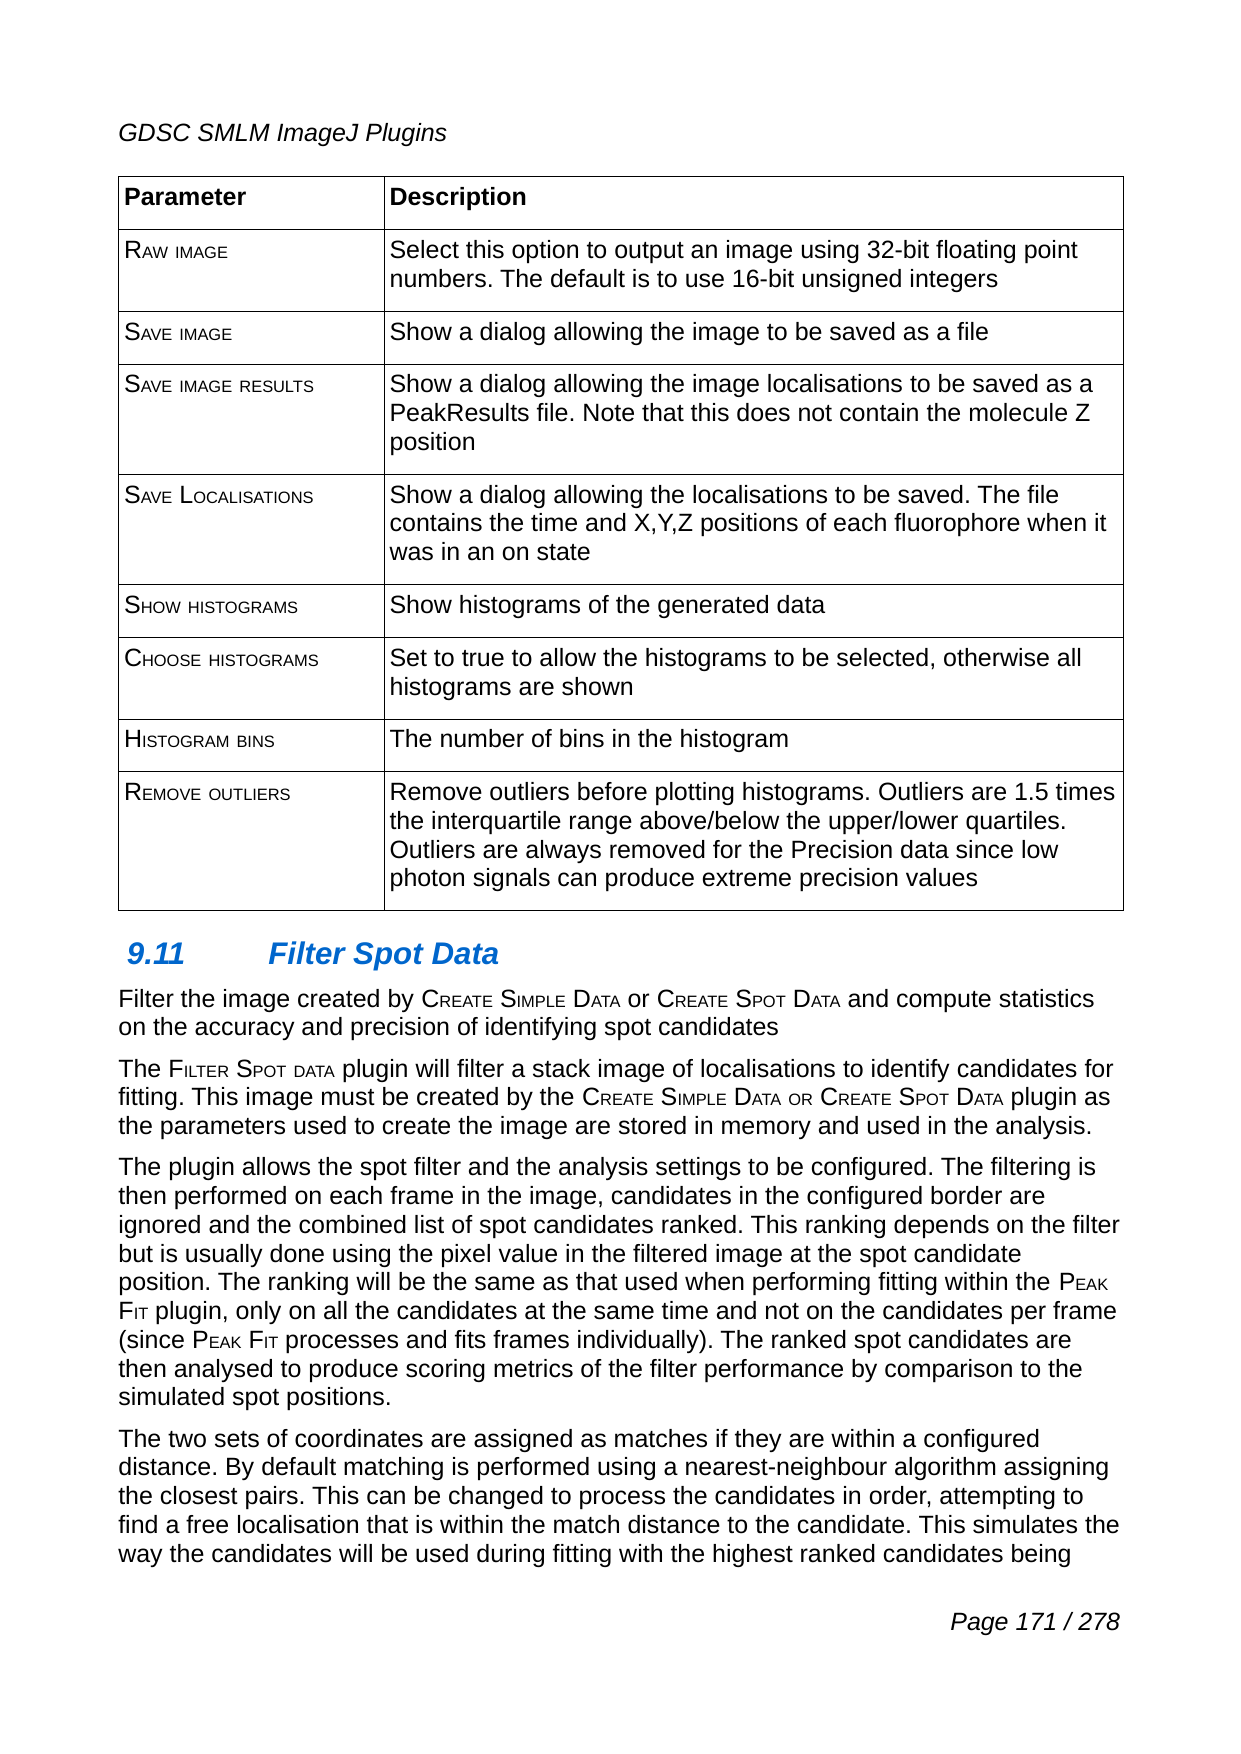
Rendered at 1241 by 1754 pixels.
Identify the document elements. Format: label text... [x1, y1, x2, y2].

table_header Description [385, 177, 1123, 229]
table_cell Show a dialog allowing the image localisations to be saved as a PeakResults file. Note that this does not contain the molecule Z position [385, 365, 1123, 474]
table_cell Save Localisations [119, 475, 384, 584]
table_cell Raw image [119, 230, 384, 311]
table_cell Show histograms [119, 585, 384, 637]
table_cell The number of bins in the histogram [385, 720, 1123, 771]
table_cell Histogram bins [119, 720, 384, 771]
table_cell Remove outliers before plotting histograms. Outliers are 1.5 times the interquartile range above/below the upper/lower quartiles. Outliers are always removed for the Precision data since low photon signals can produce extreme precision values [385, 772, 1123, 910]
table_cell Set to true to allow the histograms to be selected, otherwise all histograms are shown [385, 638, 1123, 718]
table_header Parameter [119, 177, 384, 229]
table_cell Save image [119, 312, 384, 363]
table_cell Remove outliers [119, 772, 384, 910]
table_cell Choose histograms [119, 638, 384, 718]
text Filter the image created by Create Simple Data or Create Spot Data and compute statistics on the accuracy and precision of identifying spot candidates [118, 984, 1122, 1041]
table_cell Show a dialog allowing the localisations to be saved. The file contains the time and X,Y,Z positions of each fluorophore when it was in an on state [385, 475, 1123, 584]
table_cell Show histograms of the generated data [385, 585, 1123, 637]
table_cell Select this option to output an image using 32-bit floating point numbers. The default is to use 16-bit unsigned integers [385, 230, 1123, 311]
subtitle Filter Spot Data [118, 935, 1122, 971]
text The two sets of coordinates are assigned as matches if they are within a configured distance. By default matching is performed using a nearest-neighbour algorithm assigning the closest pairs. This can be changed to process the candidates in order, attempting to find a free localisation that is within the match distance to the candidate. This simulates the way the candidates will be used during fitting with the highest ranked candidates being [118, 1424, 1122, 1567]
table_cell Show a dialog allowing the image to be saved as a file [385, 312, 1123, 363]
text The plugin allows the spot filter and the analysis settings to be configured. The filtering is then performed on each frame in the image, candidates in the configured border are ignored and the combined list of spot candidates ranked. This ranking depends on the filter but is usually done using the pixel value in the filtered image at the spot candidate position. The ranking will be the same as that used when performing fitting within the Peak Fit plugin, only on all the candidates at the same time and not on the candidates per frame (since Peak Fit processes and fits frames individually). The ranked spot candidates are then analysed to produce scoring metrics of the filter performance by comparison to the simulated spot positions. [118, 1152, 1122, 1411]
table_cell Save image results [119, 365, 384, 474]
text The Filter Spot data plugin will filter a stack image of localisations to identify candidates for fitting. This image must be created by the Create Simple Data or Create Spot Data plugin as the parameters used to create the image are stored in memory and used in the analysis. [118, 1054, 1122, 1140]
